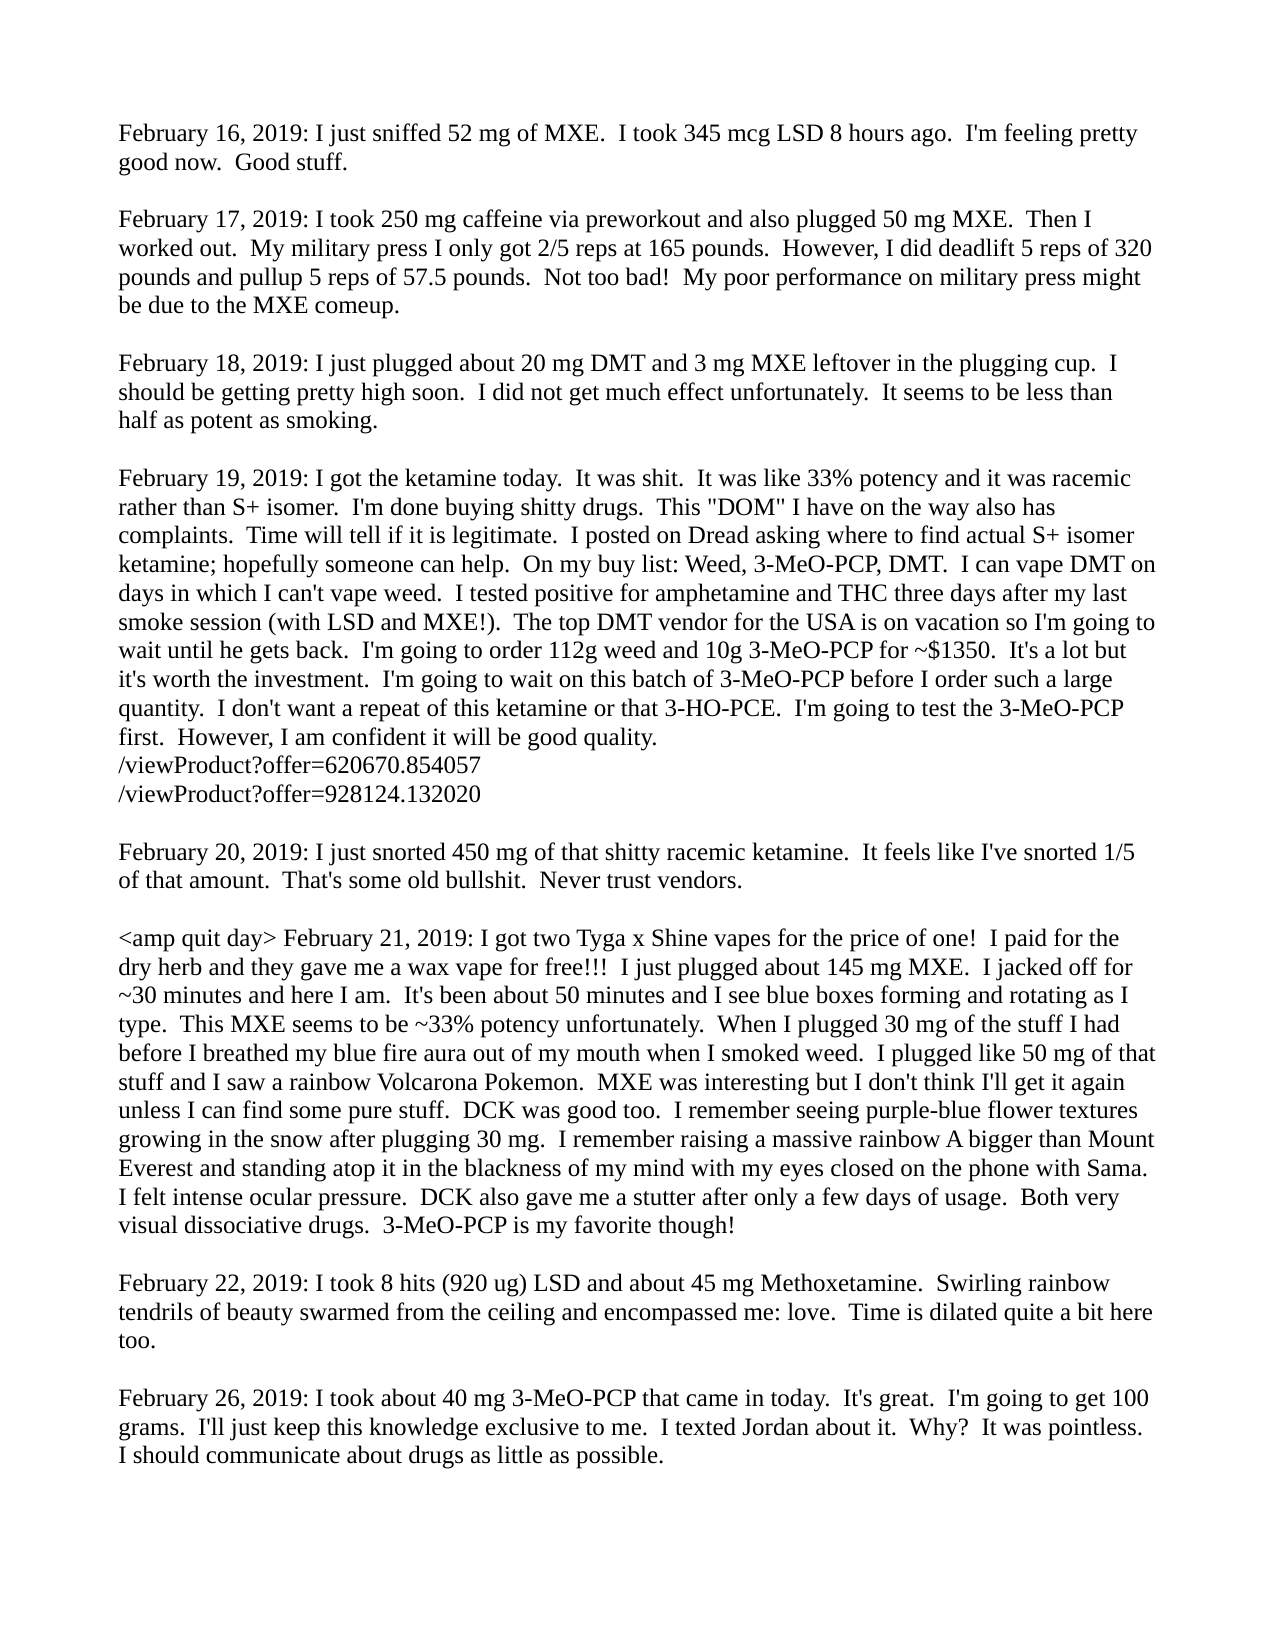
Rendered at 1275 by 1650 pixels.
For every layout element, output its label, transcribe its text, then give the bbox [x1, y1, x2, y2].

text February 26, 2019: I took about 40 mg 3-MeO-PCP that came in today. It's great. I'm going to get 100 grams. I'll just keep this knowledge exclusive to me. I texted Jordan about it. Why? It was pointless. I should communicate about drugs as little as possible. [118, 1383, 1157, 1469]
text <amp quit day> February 21, 2019: I got two Tyga x Shine vapes for the price of one! I paid for the dry herb and they gave me a wax vape for free!!! I just plugged about 145 mg MXE. I jacked off for ~30 minutes and here I am. It's been about 50 minutes and I see blue boxes forming and rotating as I type. This MXE seems to be ~33% potency unfortunately. When I plugged 30 mg of the stuff I had before I breathed my blue fire aura out of my mouth when I smoked weed. I plugged like 50 mg of that stuff and I saw a rainbow Volcarona Pokemon. MXE was interesting but I don't think I'll get it again unless I can find some pure stuff. DCK was good too. I remember seeing purple-blue flower textures growing in the snow after plugging 30 mg. I remember raising a massive rainbow A bigger than Mount Everest and standing atop it in the blackness of my mind with my eyes closed on the phone with Sama. I felt intense ocular pressure. DCK also gave me a stutter after only a few days of usage. Both very visual dissociative drugs. 3-MeO-PCP is my favorite though! [118, 923, 1157, 1239]
text /viewProduct?offer=620670.854057 [118, 751, 1157, 779]
text /viewProduct?offer=928124.132020 [118, 779, 1157, 808]
text February 17, 2019: I took 250 mg caffeine via preworkout and also plugged 50 mg MXE. Then I worked out. My military press I only got 2/5 reps at 165 pounds. However, I did deadlift 5 reps of 320 pounds and pullup 5 reps of 57.5 pounds. Not too bad! My poor performance on military press might be due to the MXE comeup. [118, 204, 1157, 319]
text February 18, 2019: I just plugged about 20 mg DMT and 3 mg MXE leftover in the plugging cup. I should be getting pretty high soon. I did not get much effect unfortunately. It seems to be less than half as potent as smoking. [118, 348, 1157, 434]
text February 20, 2019: I just snorted 450 mg of that shitty racemic ketamine. It feels like I've snorted 1/5 of that amount. That's some old bullshit. Never trust vendors. [118, 837, 1157, 894]
text February 16, 2019: I just sniffed 52 mg of MXE. I took 345 mcg LSD 8 hours ago. I'm feeling pretty good now. Good stuff. [118, 118, 1157, 176]
text February 22, 2019: I took 8 hits (920 ug) LSD and about 45 mg Methoxetamine. Swirling rainbow tendrils of beauty swarmed from the ceiling and encompassed me: love. Time is dilated quite a bit here too. [118, 1268, 1157, 1354]
text February 19, 2019: I got the ketamine today. It was shit. It was like 33% potency and it was racemic rather than S+ isomer. I'm done buying shitty drugs. This "DOM" I have on the way also has complaints. Time will tell if it is legitimate. I posted on Dread asking where to find actual S+ isomer ketamine; hopefully someone can help. On my buy list: Weed, 3-MeO-PCP, DMT. I can vape DMT on days in which I can't vape weed. I tested positive for amphetamine and THC three days after my last smoke session (with LSD and MXE!). The top DMT vendor for the USA is on vacation so I'm going to wait until he gets back. I'm going to order 112g weed and 10g 3-MeO-PCP for ~$1350. It's a lot but it's worth the investment. I'm going to wait on this batch of 3-MeO-PCP before I order such a large quantity. I don't want a repeat of this ketamine or that 3-HO-PCE. I'm going to test the 3-MeO-PCP first. However, I am confident it will be good quality. [118, 463, 1157, 751]
